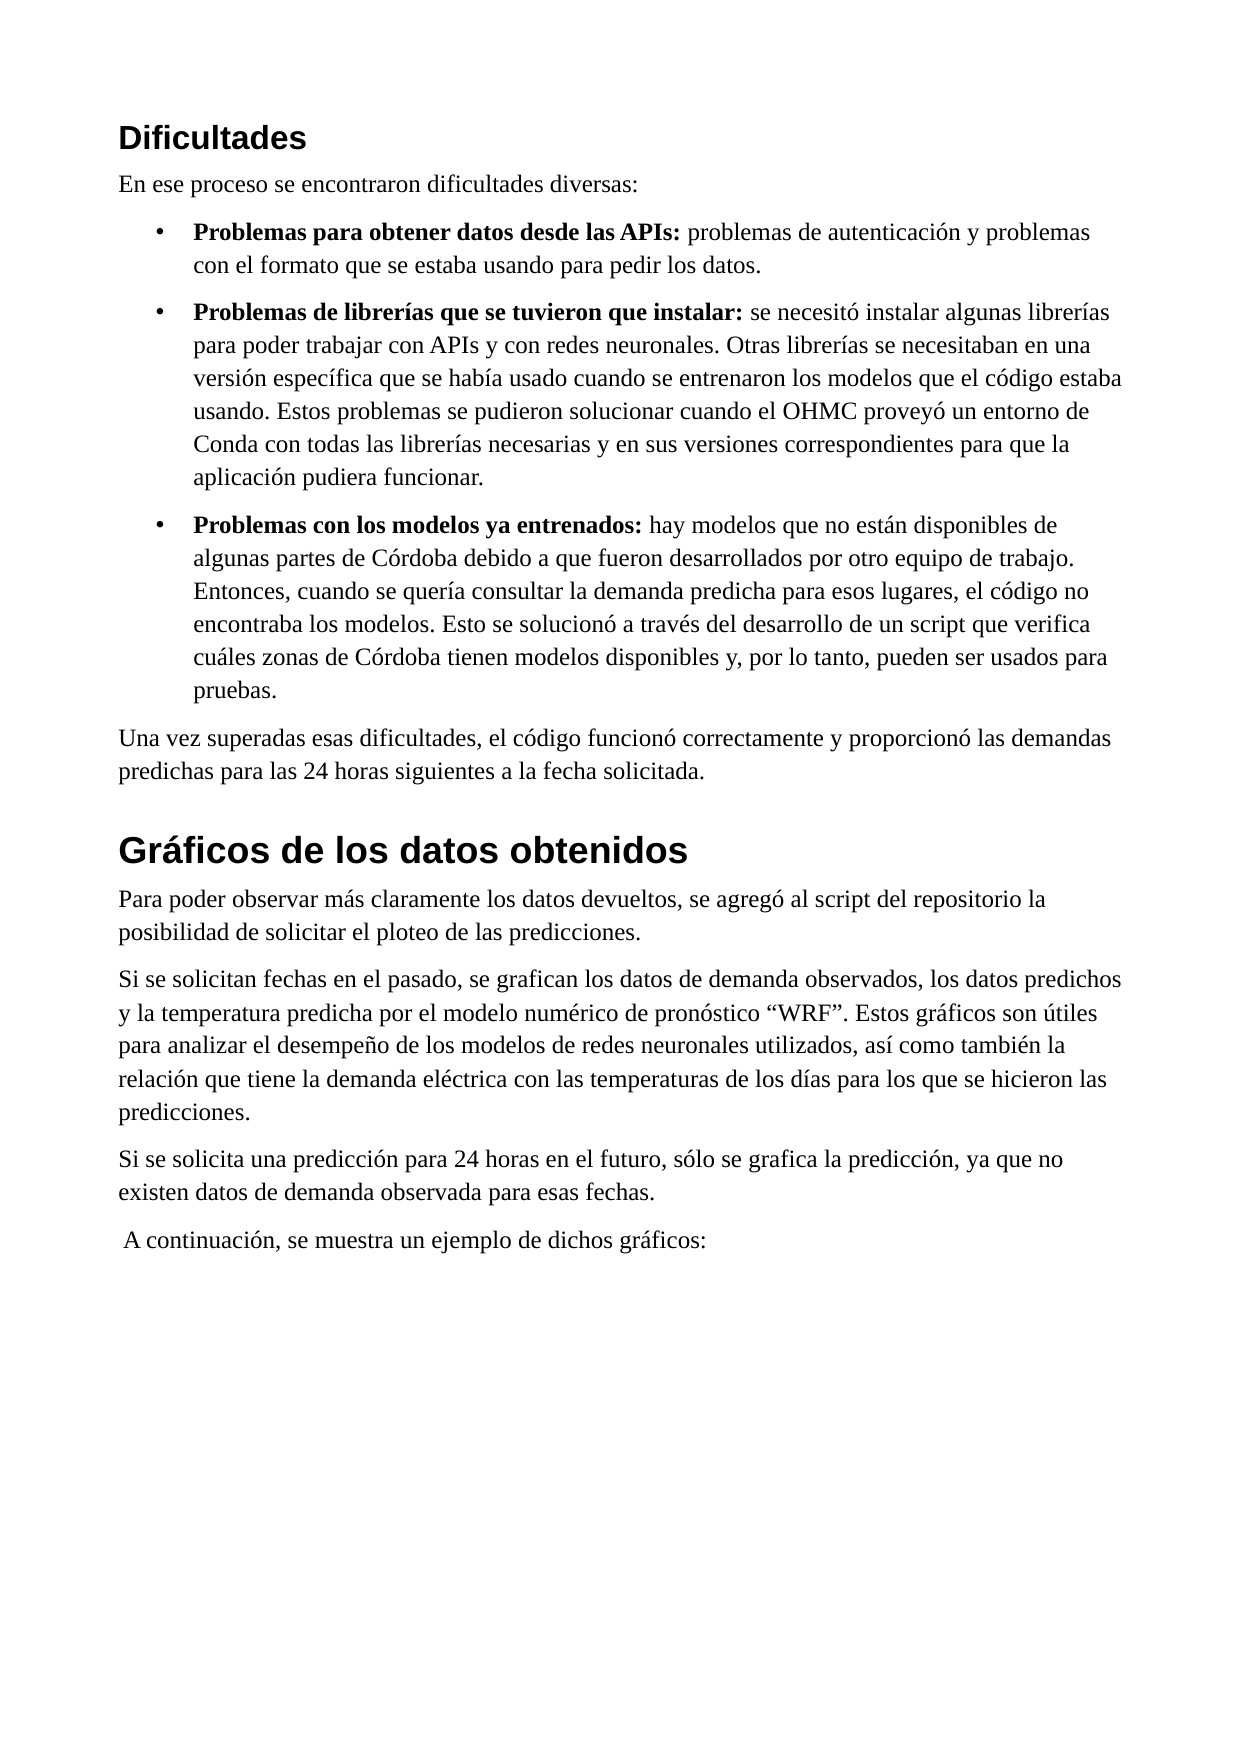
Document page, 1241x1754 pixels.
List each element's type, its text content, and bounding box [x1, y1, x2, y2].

text A continuación, se muestra un ejemplo de dichos gráficos: [118, 1225, 1122, 1254]
subtitle Gráficos de los datos obtenidos [118, 828, 1122, 871]
list Problemas con los modelos ya entrenados: hay modelos que no están disponibles de algunas partes de Córdoba debido a que fueron desarrollados por otro equipo de trabajo. Entonces, cuando se quería consultar la demanda predicha para esos lugares, el código no encontraba los modelos. Esto se solucionó a través del desarrollo de un script que verifica cuáles zonas de Córdoba tienen modelos disponibles y, por lo tanto, pueden ser usados para pruebas. [156, 510, 1122, 704]
text En ese proceso se encontraron dificultades diversas: [118, 169, 1122, 198]
subtitle Dificultades [118, 118, 1122, 157]
list Problemas para obtener datos desde las APIs: problemas de autenticación y problemas con el formato que se estaba usando para pedir los datos. [156, 217, 1122, 278]
text Para poder observar más claramente los datos devueltos, se agregó al script del repositorio la posibilidad de solicitar el ploteo de las predicciones. [118, 884, 1122, 946]
text Si se solicitan fechas en el pasado, se grafican los datos de demanda observados, los datos predichos y la temperatura predicha por el modelo numérico de pronóstico “WRF”. Estos gráficos son útiles para analizar el desempeño de los modelos de redes neuronales utilizados, así como también la relación que tiene la demanda eléctrica con las temperaturas de los días para los que se hicieron las predicciones. [118, 964, 1122, 1125]
list Problemas de librerías que se tuvieron que instalar: se necesitó instalar algunas librerías para poder trabajar con APIs y con redes neuronales. Otras librerías se necesitaban en una versión específica que se había usado cuando se entrenaron los modelos que el código estaba usando. Estos problemas se pudieron solucionar cuando el OHMC proveyó un entorno de Conda con todas las librerías necesarias y en sus versiones correspondientes para que la aplicación pudiera funcionar. [156, 297, 1122, 491]
text Una vez superadas esas dificultades, el código funcionó correctamente y proporcionó las demandas predichas para las 24 horas siguientes a la fecha solicitada. [118, 723, 1122, 784]
text Si se solicita una predicción para 24 horas en el futuro, sólo se grafica la predicción, ya que no existen datos de demanda observada para esas fechas. [118, 1144, 1122, 1206]
